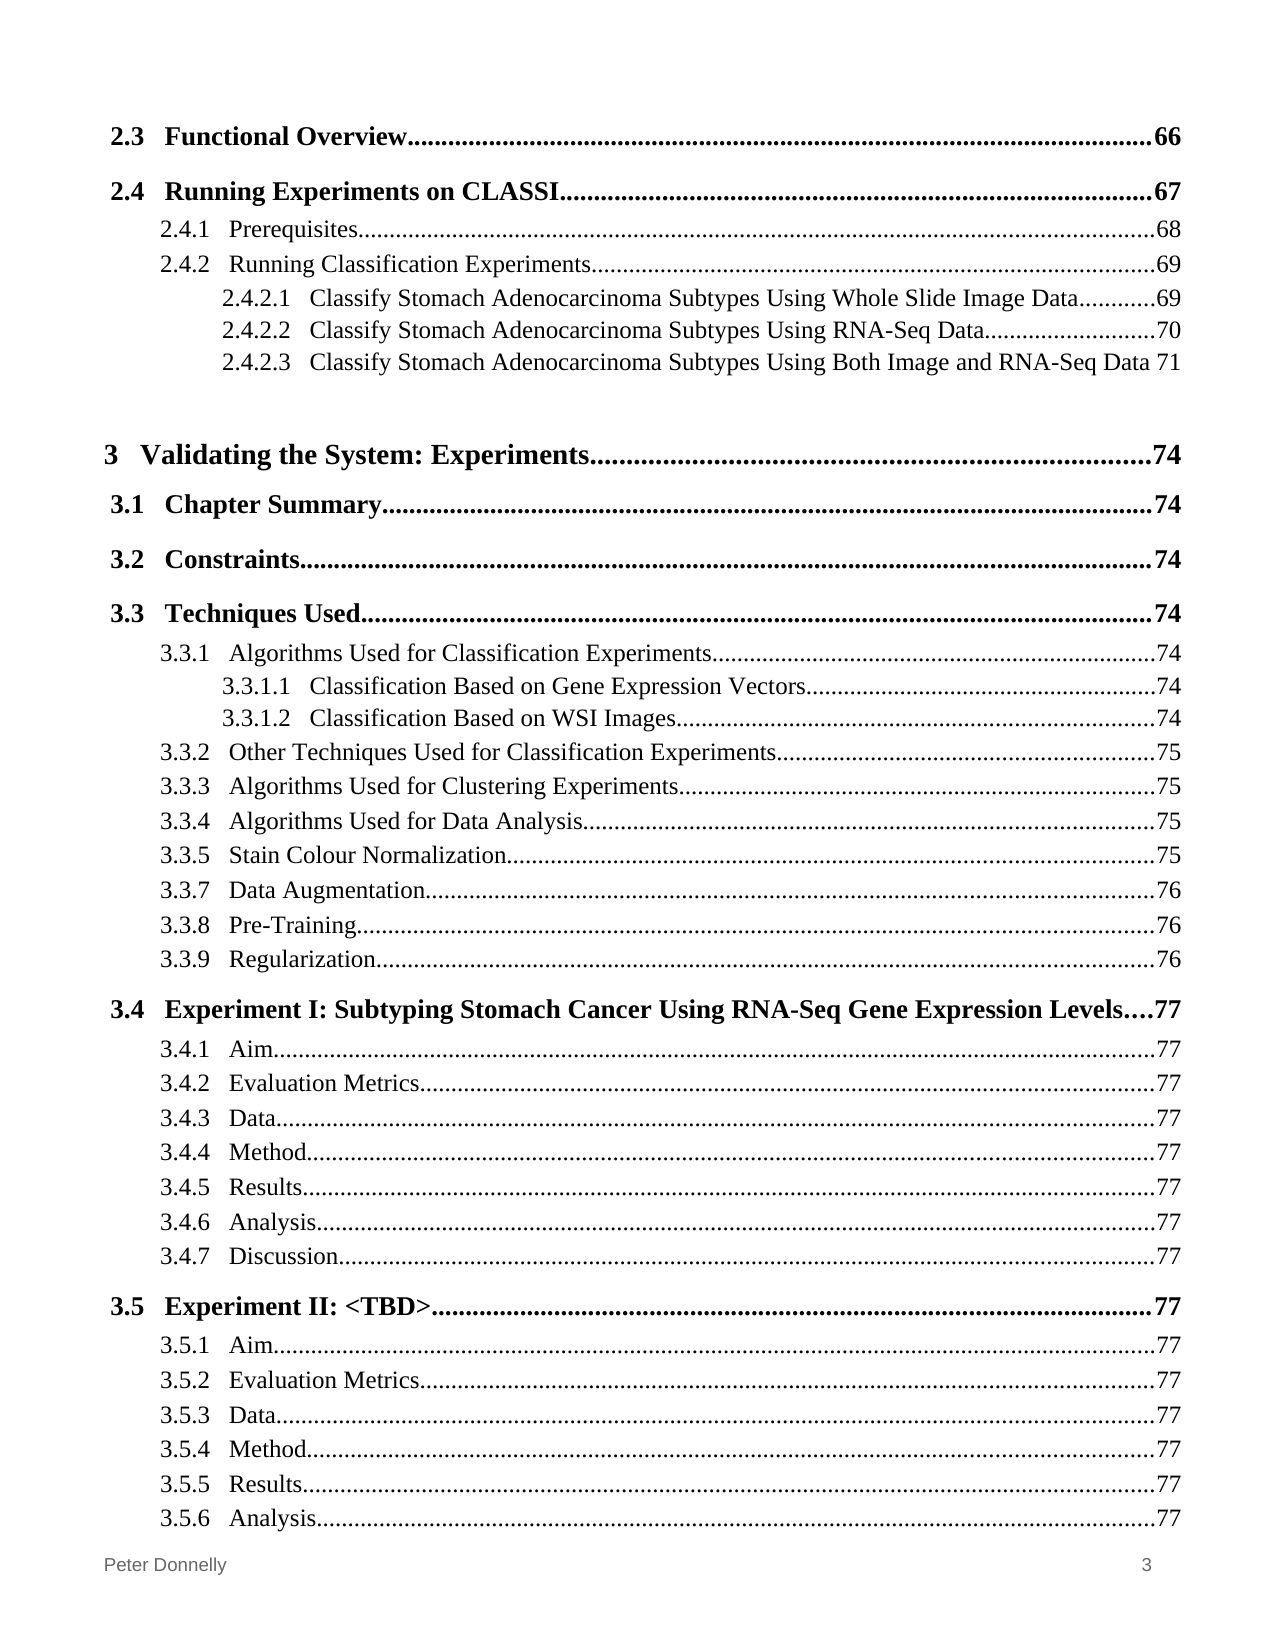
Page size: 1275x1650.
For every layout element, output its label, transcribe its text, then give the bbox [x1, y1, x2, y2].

text 3.2 Constraints 74 [103, 543, 1181, 574]
text 3.1 Chapter Summary 74 [103, 488, 1181, 519]
text 3.5.5 Results 77 [154, 1469, 1181, 1498]
text 3.5.3 Data 77 [154, 1400, 1181, 1428]
text 2.3 Functional Overview 66 [103, 120, 1181, 151]
text 3.4 Experiment I: Subtyping Stomach Cancer Using RNA-Seq Gene Expression Levels 77 [103, 994, 1181, 1025]
text 2.4.1 Prerequisites 68 [154, 214, 1181, 243]
text 3.4.4 Method 77 [154, 1137, 1181, 1166]
text 3.3.1.1 Classification Based on Gene Expression Vectors 74 [216, 671, 1181, 700]
text 3.3.2 Other Techniques Used for Classification Experiments 75 [154, 737, 1181, 766]
text 3.5.6 Analysis 77 [154, 1503, 1181, 1532]
text 2.4.2 Running Classification Experiments 69 [154, 249, 1181, 278]
text 2.4.2.2 Classify Stomach Adenocarcinoma Subtypes Using RNA-Seq Data 70 [216, 315, 1181, 344]
text 3.4.5 Results 77 [154, 1172, 1181, 1201]
text 3.4.3 Data 77 [154, 1103, 1181, 1132]
text 3.3.4 Algorithms Used for Data Analysis 75 [154, 806, 1181, 835]
text 3.3.1.2 Classification Based on WSI Images 74 [216, 703, 1181, 732]
text 3.3 Techniques Used 74 [103, 598, 1181, 629]
text 3.5.4 Method 77 [154, 1434, 1181, 1463]
text 3.3.8 Pre-Training 76 [154, 910, 1181, 938]
text 3.3.9 Regularization 76 [154, 944, 1181, 973]
text 3.4.7 Discussion 77 [154, 1241, 1181, 1270]
text 3.5.1 Aim 77 [154, 1331, 1181, 1359]
text 3.4.6 Analysis 77 [154, 1207, 1181, 1235]
text 2.4 Running Experiments on CLASSI 67 [103, 174, 1181, 206]
text 3.3.3 Algorithms Used for Clustering Experiments 75 [154, 771, 1181, 800]
text 3.5 Experiment II: <TBD> 77 [103, 1291, 1181, 1322]
text 3.3.7 Data Augmentation 76 [154, 875, 1181, 904]
text 2.4.2.3 Classify Stomach Adenocarcinoma Subtypes Using Both Image and RNA-Seq Data 71 [216, 347, 1181, 376]
text 2.4.2.1 Classify Stomach Adenocarcinoma Subtypes Using Whole Slide Image Data 69 [216, 283, 1181, 311]
text 3 Validating the System: Experiments 74 [103, 437, 1181, 470]
text 3.4.2 Evaluation Metrics 77 [154, 1068, 1181, 1097]
text 3.4.1 Aim 77 [154, 1034, 1181, 1062]
text 3.5.2 Evaluation Metrics 77 [154, 1365, 1181, 1394]
text 3.3.1 Algorithms Used for Classification Experiments 74 [154, 638, 1181, 666]
text 3.3.5 Stain Colour Normalization 75 [154, 841, 1181, 869]
